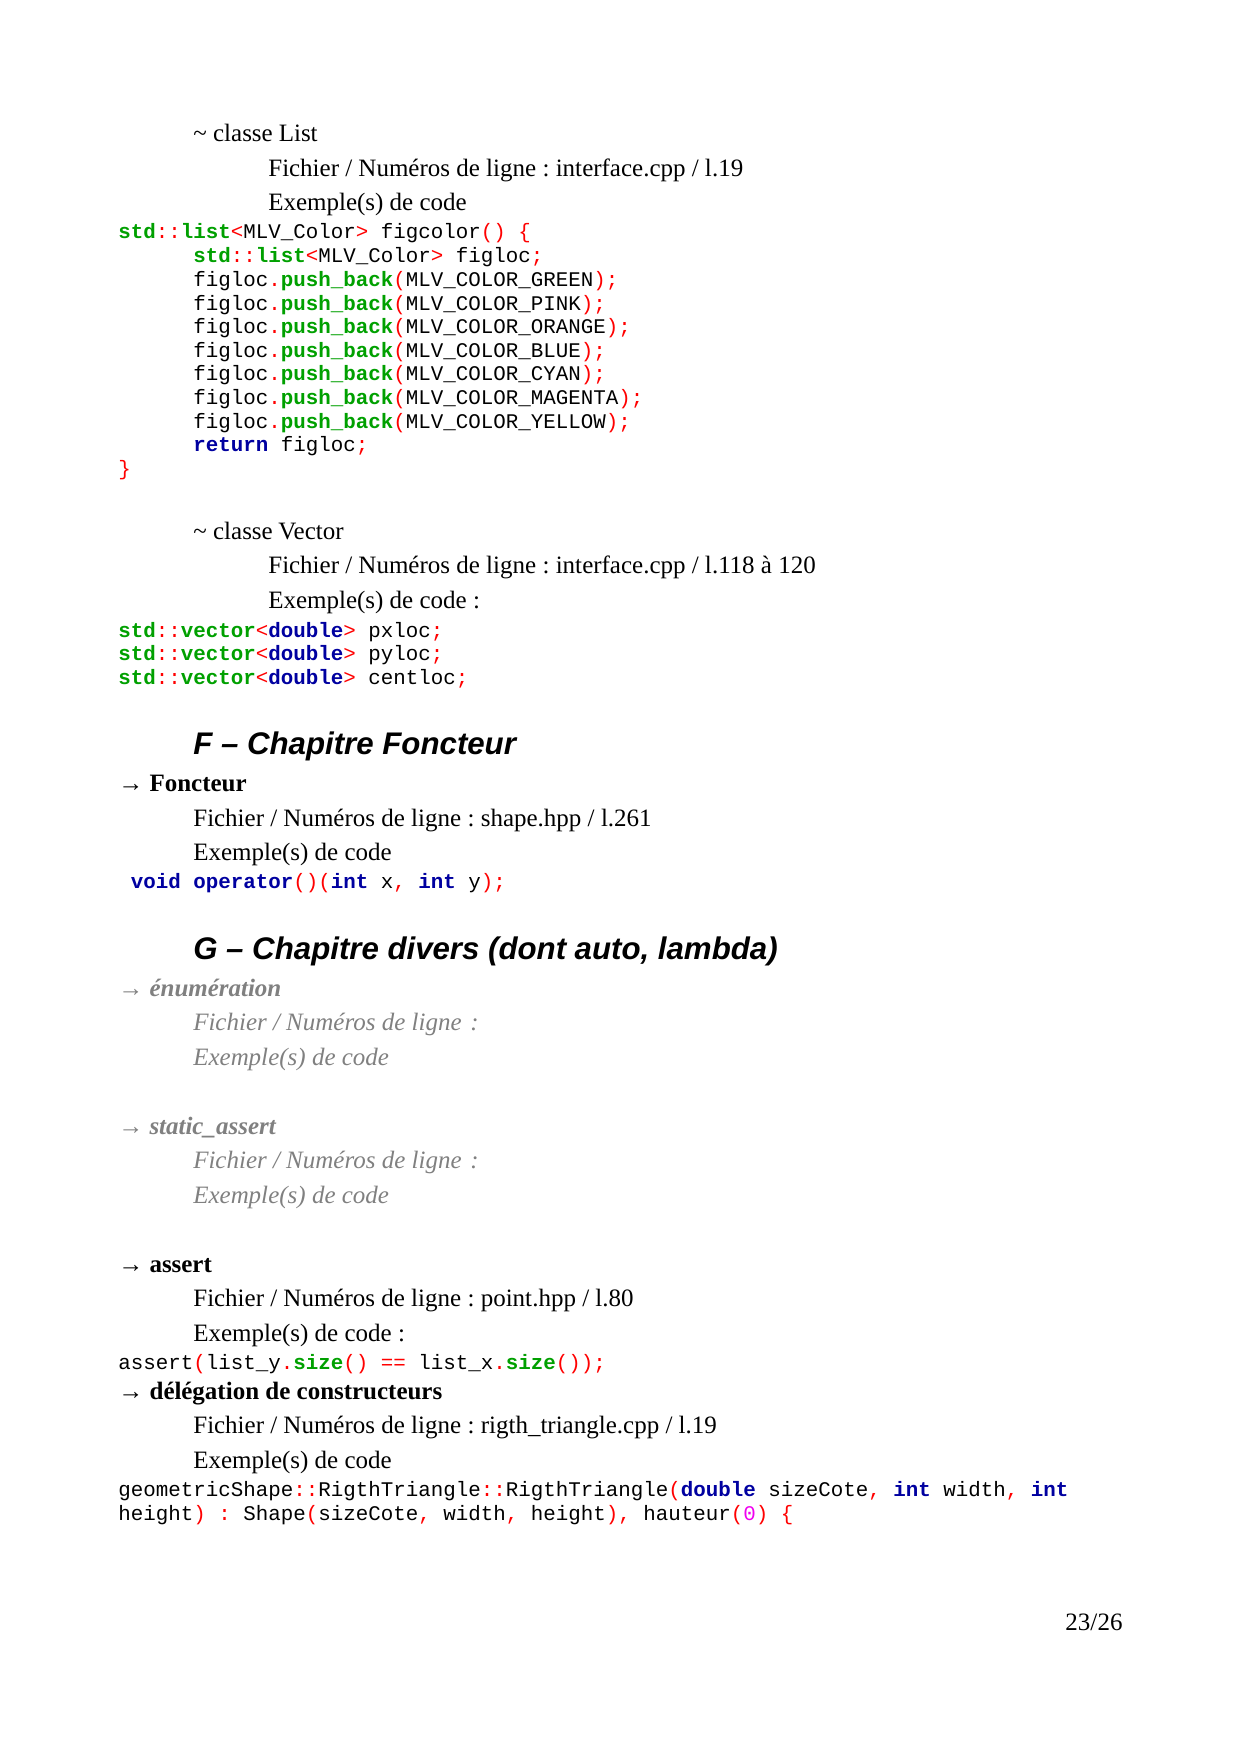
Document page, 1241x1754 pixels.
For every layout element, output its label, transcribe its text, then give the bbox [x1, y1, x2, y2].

text Exemple(s) de code [118, 1445, 1122, 1473]
text Fichier / Numéros de ligne : point.hpp / l.80 [118, 1283, 1122, 1312]
text assert(list_y.size() == list_x.size()); [118, 1352, 1122, 1376]
text std::list<MLV_Color> figloc; [118, 245, 1122, 269]
text figloc.push_back(MLV_COLOR_PINK); [118, 292, 1122, 316]
text figloc.push_back(MLV_COLOR_ORANGE); [118, 316, 1122, 340]
text Fichier / Numéros de ligne : [118, 1145, 1122, 1174]
text std::vector<double> pyloc; [118, 643, 1122, 667]
text Fichier / Numéros de ligne : [118, 1007, 1122, 1036]
text Exemple(s) de code [118, 187, 1122, 216]
text → délégation de constructeurs [118, 1376, 1122, 1404]
text figloc.push_back(MLV_COLOR_CYAN); [118, 363, 1122, 387]
text figloc.push_back(MLV_COLOR_BLUE); [118, 340, 1122, 363]
text Exemple(s) de code [118, 1042, 1122, 1071]
text Fichier / Numéros de ligne : interface.cpp / l.118 à 120 [118, 551, 1122, 579]
text geometricShape::RigthTriangle::RigthTriangle(double sizeCote, int width, int height) : Shape(sizeCote, width, height), hauteur(0) { [118, 1479, 1122, 1526]
text ~ classe Vector [118, 516, 1122, 545]
text Exemple(s) de code : [118, 585, 1122, 614]
text Exemple(s) de code [118, 1180, 1122, 1208]
text G – Chapitre divers (dont auto, lambda) [118, 930, 1122, 966]
text ~ classe List [118, 118, 1122, 147]
text Exemple(s) de code [118, 837, 1122, 866]
text return figloc; [118, 434, 1122, 458]
text → Foncteur [118, 768, 1122, 797]
text Fichier / Numéros de ligne : shape.hpp / l.261 [118, 803, 1122, 831]
text std::list<MLV_Color> figcolor() { [118, 222, 1122, 245]
text std::vector<double> centloc; [118, 667, 1122, 691]
text figloc.push_back(MLV_COLOR_MAGENTA); [118, 387, 1122, 411]
text figloc.push_back(MLV_COLOR_YELLOW); [118, 411, 1122, 434]
text Fichier / Numéros de ligne : interface.cpp / l.19 [118, 153, 1122, 181]
text F – Chapitre Foncteur [118, 725, 1122, 761]
text std::vector<double> pxloc; [118, 619, 1122, 643]
text figloc.push_back(MLV_COLOR_GREEN); [118, 269, 1122, 292]
text } [118, 458, 1122, 482]
text Exemple(s) de code : [118, 1318, 1122, 1346]
text void operator()(int x, int y); [118, 872, 1122, 895]
text → static_assert [118, 1111, 1122, 1139]
text → assert [118, 1249, 1122, 1277]
text → énumération [118, 973, 1122, 1002]
text Fichier / Numéros de ligne : rigth_triangle.cpp / l.19 [118, 1410, 1122, 1439]
